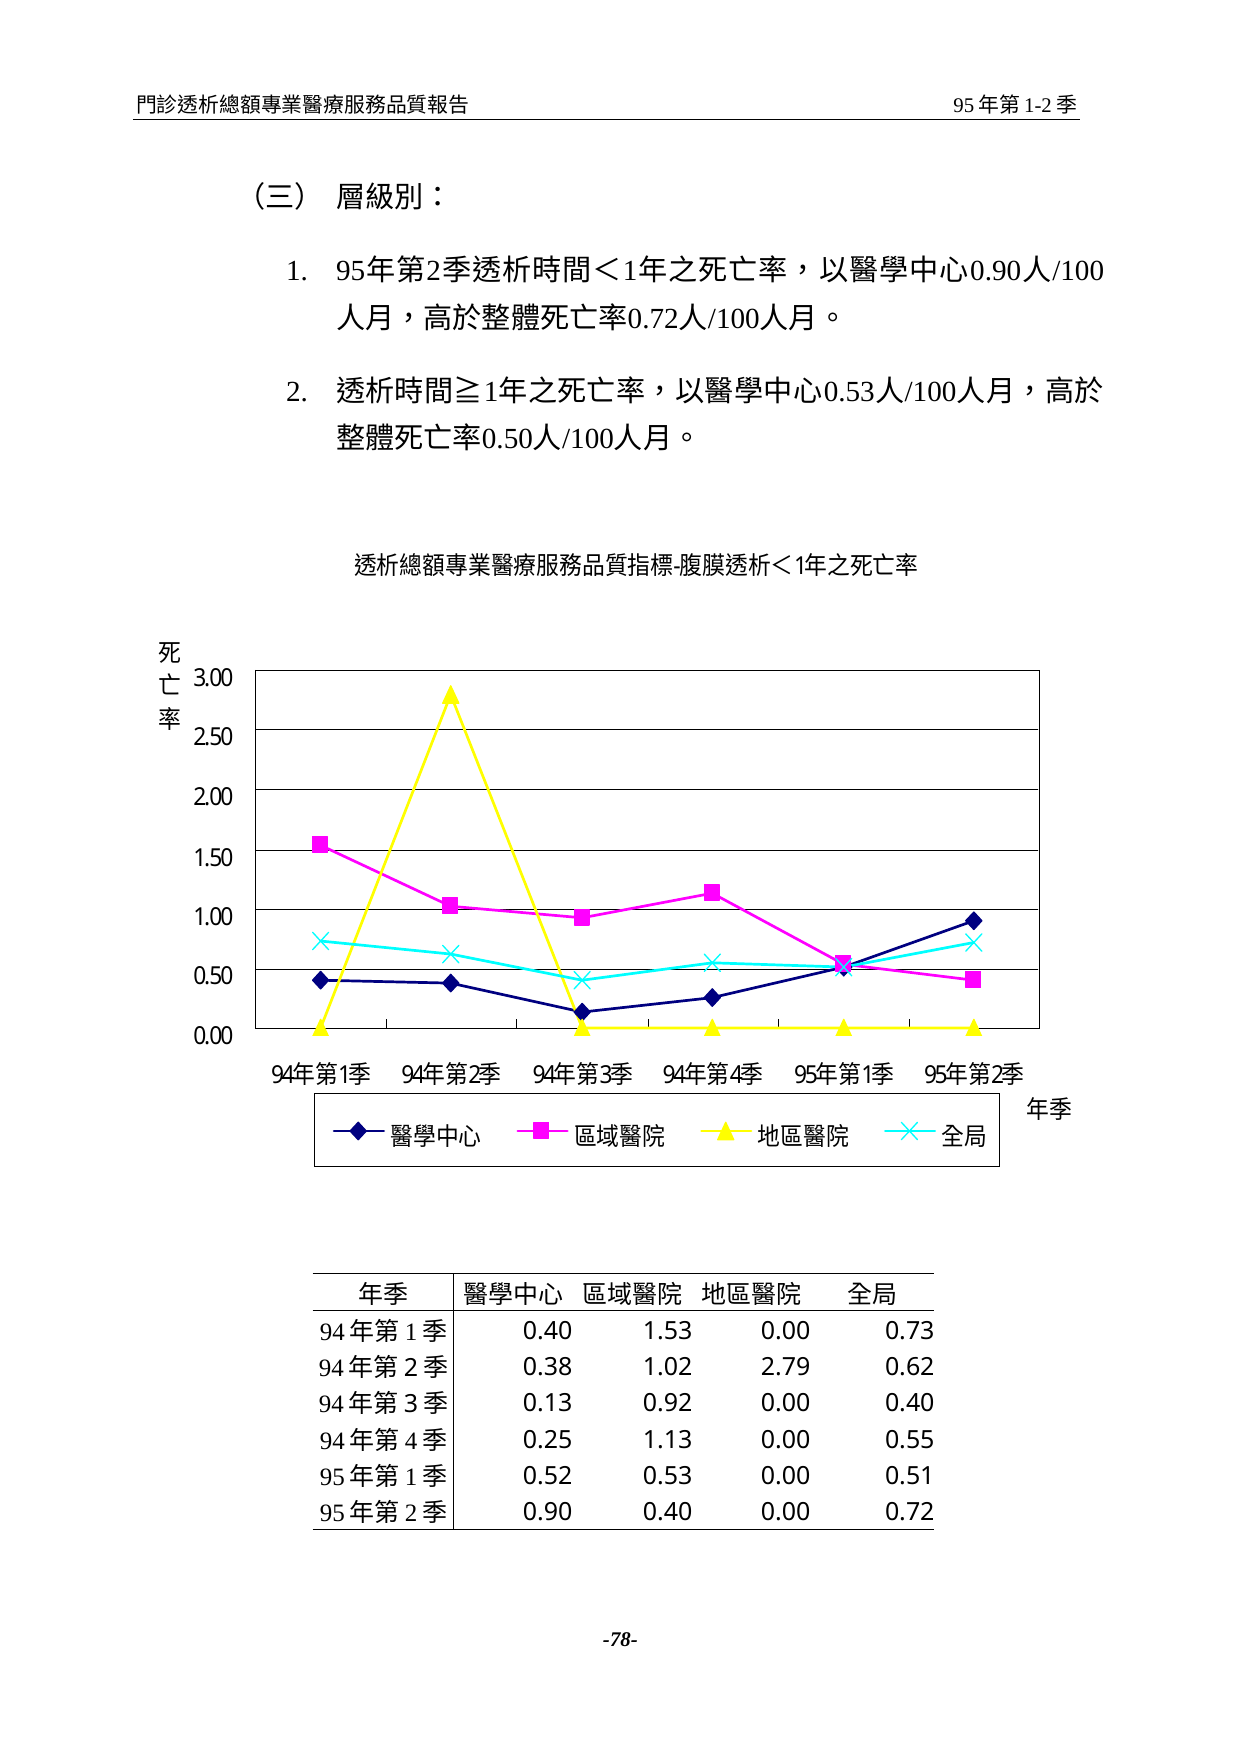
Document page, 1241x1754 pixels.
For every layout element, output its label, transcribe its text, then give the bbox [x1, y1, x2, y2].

table_cell 0.00 [692, 1311, 810, 1348]
table_cell 0.40 [454, 1311, 572, 1348]
table_cell 1.02 [572, 1348, 692, 1384]
list 層級別： [236, 169, 1104, 217]
table_cell 94年第3季 [313, 1384, 453, 1420]
table_cell 94年第2季 [313, 1348, 453, 1384]
list 透析時間≧1年之死亡率，以醫學中心0.53人/100人月，高於整體死亡率0.50人/100人月。 [286, 363, 1104, 458]
table_cell 0.00 [692, 1384, 810, 1420]
table_cell 0.00 [692, 1420, 810, 1456]
table_cell 1.53 [572, 1311, 692, 1348]
table_cell 94年第4季 [313, 1420, 453, 1456]
table_cell 0.00 [692, 1456, 810, 1493]
table_header 年季 [313, 1274, 453, 1310]
table_header 全局 [810, 1274, 934, 1310]
table_cell 0.25 [454, 1420, 572, 1456]
table_header 醫學中心 [454, 1274, 572, 1310]
table_cell 0.52 [454, 1456, 572, 1493]
table_cell 0.40 [572, 1493, 692, 1529]
list 95年第2季透析時間＜1年之死亡率，以醫學中心0.90人/100人月，高於整體死亡率0.72人/100人月。 [286, 242, 1104, 338]
table_cell 0.13 [454, 1384, 572, 1420]
table_cell 1.13 [572, 1420, 692, 1456]
table_cell 0.51 [810, 1456, 934, 1493]
table_cell 2.79 [692, 1348, 810, 1384]
table_header 區域醫院 [572, 1274, 692, 1310]
table_cell 0.72 [810, 1493, 934, 1529]
table_cell 0.92 [572, 1384, 692, 1420]
table_cell 0.53 [572, 1456, 692, 1493]
table_cell 94年第1季 [313, 1311, 453, 1348]
table_cell 0.90 [454, 1493, 572, 1529]
table_cell 0.62 [810, 1348, 934, 1384]
table_cell 0.40 [810, 1384, 934, 1420]
table_cell 0.00 [692, 1493, 810, 1529]
table_cell 95年第1季 [313, 1456, 453, 1493]
table_cell 0.73 [810, 1311, 934, 1348]
table_cell 95年第2季 [313, 1493, 453, 1529]
table_header 地區醫院 [692, 1274, 810, 1310]
table_cell 0.55 [810, 1420, 934, 1456]
table_cell 0.38 [454, 1348, 572, 1384]
